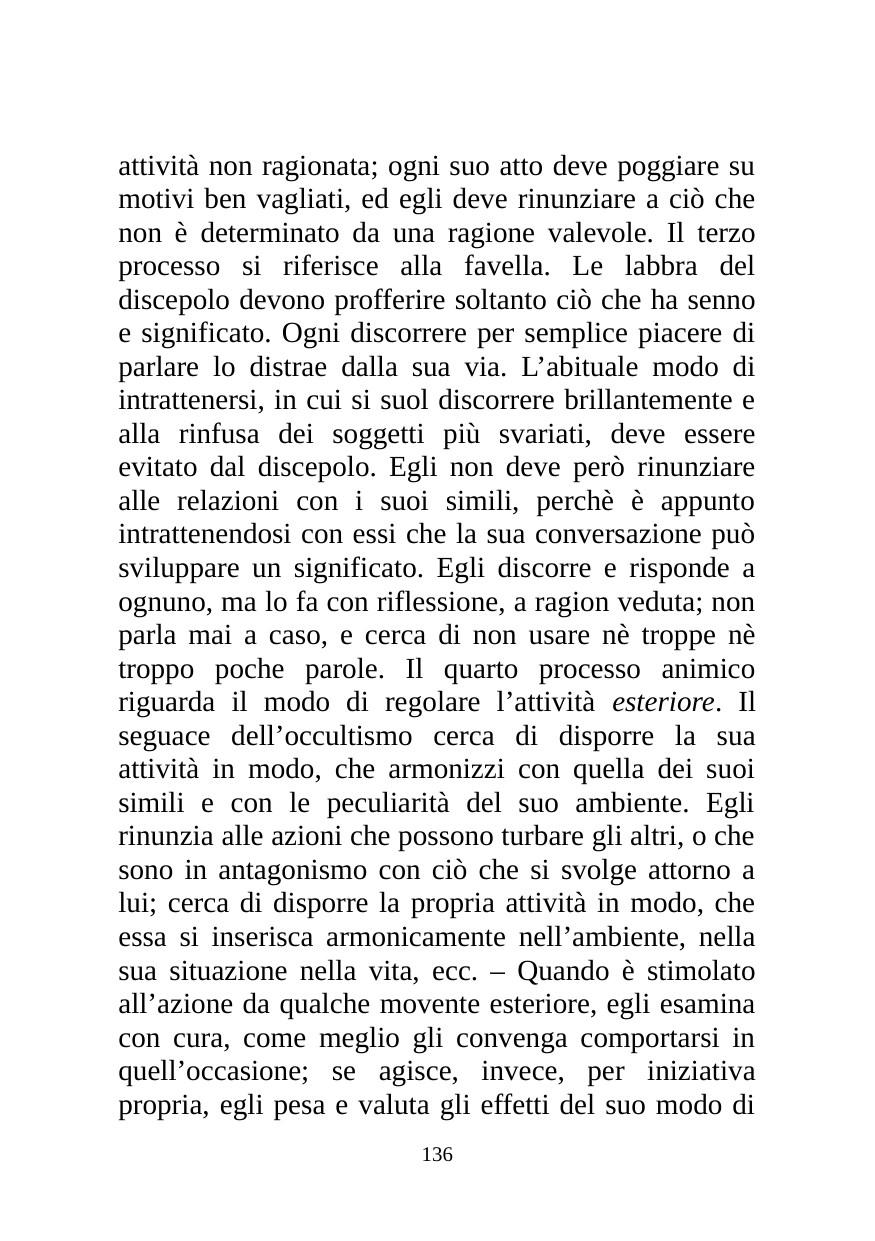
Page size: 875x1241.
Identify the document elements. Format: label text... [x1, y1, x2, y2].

text attività non ragionata; ogni suo atto deve poggiare su motivi ben vagliati, ed egli deve rinunziare a ciò che non è determinato da una ragione valevole. Il terzo processo si riferisce alla favella. Le labbra del discepolo devono profferire soltanto ciò che ha senno e significato. Ogni discorrere per semplice piacere di parlare lo distrae dalla sua via. L’abituale modo di intrattenersi, in cui si suol discorrere brillantemente e alla rinfusa dei soggetti più svariati, deve essere evitato dal discepolo. Egli non deve però rinunziare alle relazioni con i suoi simili, perchè è appunto intrattenendosi con essi che la sua conversazione può sviluppare un significato. Egli discorre e risponde a ognuno, ma lo fa con riflessione, a ragion veduta; non parla mai a caso, e cerca di non usare nè troppe nè troppo poche parole. Il quarto processo animico riguarda il modo di regolare l’attività esteriore. Il seguace dell’occultismo cerca di disporre la sua attività in modo, che armonizzi con quella dei suoi simili e con le peculiarità del suo ambiente. Egli rinunzia alle azioni che possono turbare gli altri, o che sono in antagonismo con ciò che si svolge attorno a lui; cerca di disporre la propria attività in modo, che essa si inserisca armonicamente nell’ambiente, nella sua situazione nella vita, ecc. – Quando è stimolato all’azione da qualche movente esteriore, egli esamina con cura, come meglio gli convenga comportarsi in quell’occasione; se agisce, invece, per iniziativa propria, egli pesa e valuta gli effetti del suo modo di [118, 148, 756, 1120]
